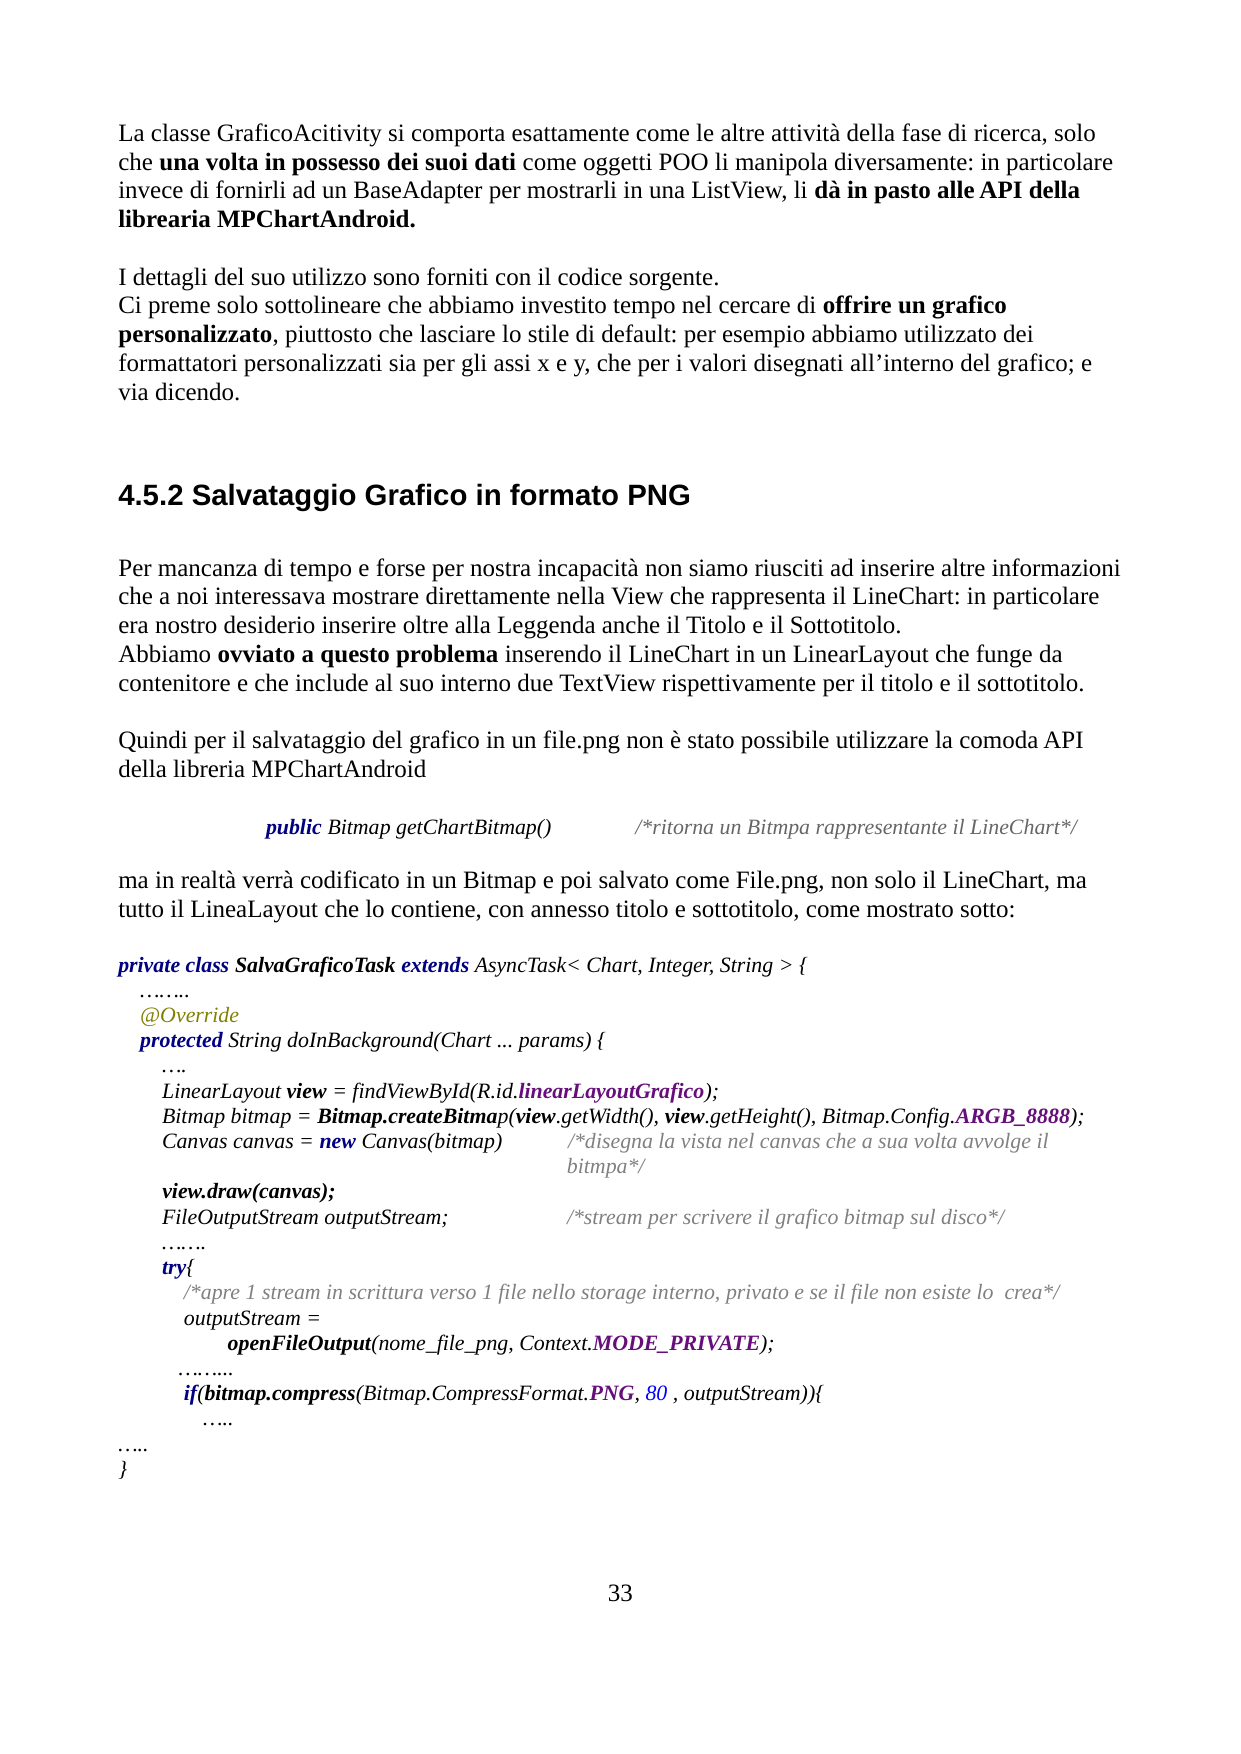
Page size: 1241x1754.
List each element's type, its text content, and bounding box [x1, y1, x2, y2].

text Per mancanza di tempo e forse per nostra incapacità non siamo riusciti ad inserire altre informazioni che a noi interessava mostrare direttamente nella View che rappresenta il LineChart: in particolare era nostro desiderio inserire oltre alla Leggenda anche il Titolo e il Sottotitolo. [118, 553, 1122, 639]
text Quindi per il salvataggio del grafico in un file.png non è stato possibile utilizzare la comoda API della libreria MPChartAndroid [118, 725, 1122, 783]
text Canvas canvas = new Canvas(bitmap) /*disegna la vista nel canvas che a sua volta avvolge il bitmpa*/ [118, 1128, 1122, 1178]
text Ci preme solo sottolineare che abbiamo investito tempo nel cercare di offrire un grafico personalizzato, piuttosto che lasciare lo stile di default: per esempio abbiamo utilizzato dei formattatori personalizzati sia per gli assi x e y, che per i valori disegnati all’interno del grafico; e via dicendo. [118, 291, 1122, 406]
text Abbiamo ovviato a questo problema inserendo il LineChart in un LinearLayout che funge da contenitore e che include al suo interno due TextView rispettivamente per il titolo e il sottotitolo. [118, 639, 1122, 696]
text La classe GraficoAcitivity si comporta esattamente come le altre attività della fase di ricerca, solo che una volta in possesso dei suoi dati come oggetti POO li manipola diversamente: in particolare invece di fornirli ad un BaseAdapter per mostrarli in una ListView, li dà in pasto alle API della [118, 118, 1122, 204]
text ……. [118, 1229, 1122, 1254]
text ……... [118, 1355, 1122, 1380]
text LinearLayout view = findViewById(R.id.linearLayoutGrafico); [118, 1078, 1122, 1103]
text if(bitmap.compress(Bitmap.CompressFormat.PNG, 80 , outputStream)){ [118, 1380, 1122, 1405]
text try{ [118, 1254, 1122, 1279]
text FileOutputStream outputStream; /*stream per scrivere il grafico bitmap sul disco*/ [118, 1204, 1122, 1229]
text protected String doInBackground(Chart ... params) { [118, 1027, 1122, 1052]
text openFileOutput(nome_file_png, Context.MODE_PRIVATE); [118, 1330, 1122, 1355]
text ma in realtà verrà codificato in un Bitmap e poi salvato come File.png, non solo il LineChart, ma tutto il LineaLayout che lo contiene, con annesso titolo e sottotitolo, come mostrato sotto: [118, 865, 1122, 923]
text outputStream = [118, 1304, 1122, 1330]
text public Bitmap getChartBitmap() /*ritorna un Bitmpa rappresentante il LineChart*/ [118, 811, 1122, 840]
text …….. [118, 977, 1122, 1002]
text view.draw(canvas); [118, 1178, 1122, 1204]
text …. [118, 1052, 1122, 1078]
text librearia MPChartAndroid. [118, 204, 1122, 233]
text ….. [118, 1405, 1122, 1431]
text I dettagli del suo utilizzo sono forniti con il codice sorgente. [118, 262, 1122, 291]
text ….. [118, 1431, 1122, 1456]
text /*apre 1 stream in scrittura verso 1 file nello storage interno, privato e se il file non esiste lo crea*/ [118, 1279, 1122, 1304]
text private class SalvaGraficoTask extends AsyncTask< Chart, Integer, String > { [118, 952, 1122, 977]
text Bitmap bitmap = Bitmap.createBitmap(view.getWidth(), view.getHeight(), Bitmap.Config.ARGB_8888); [118, 1103, 1122, 1128]
text } [118, 1456, 1122, 1481]
subtitle 4.5.2 Salvataggio Grafico in formato PNG [118, 478, 1122, 511]
text @Override [118, 1002, 1122, 1027]
